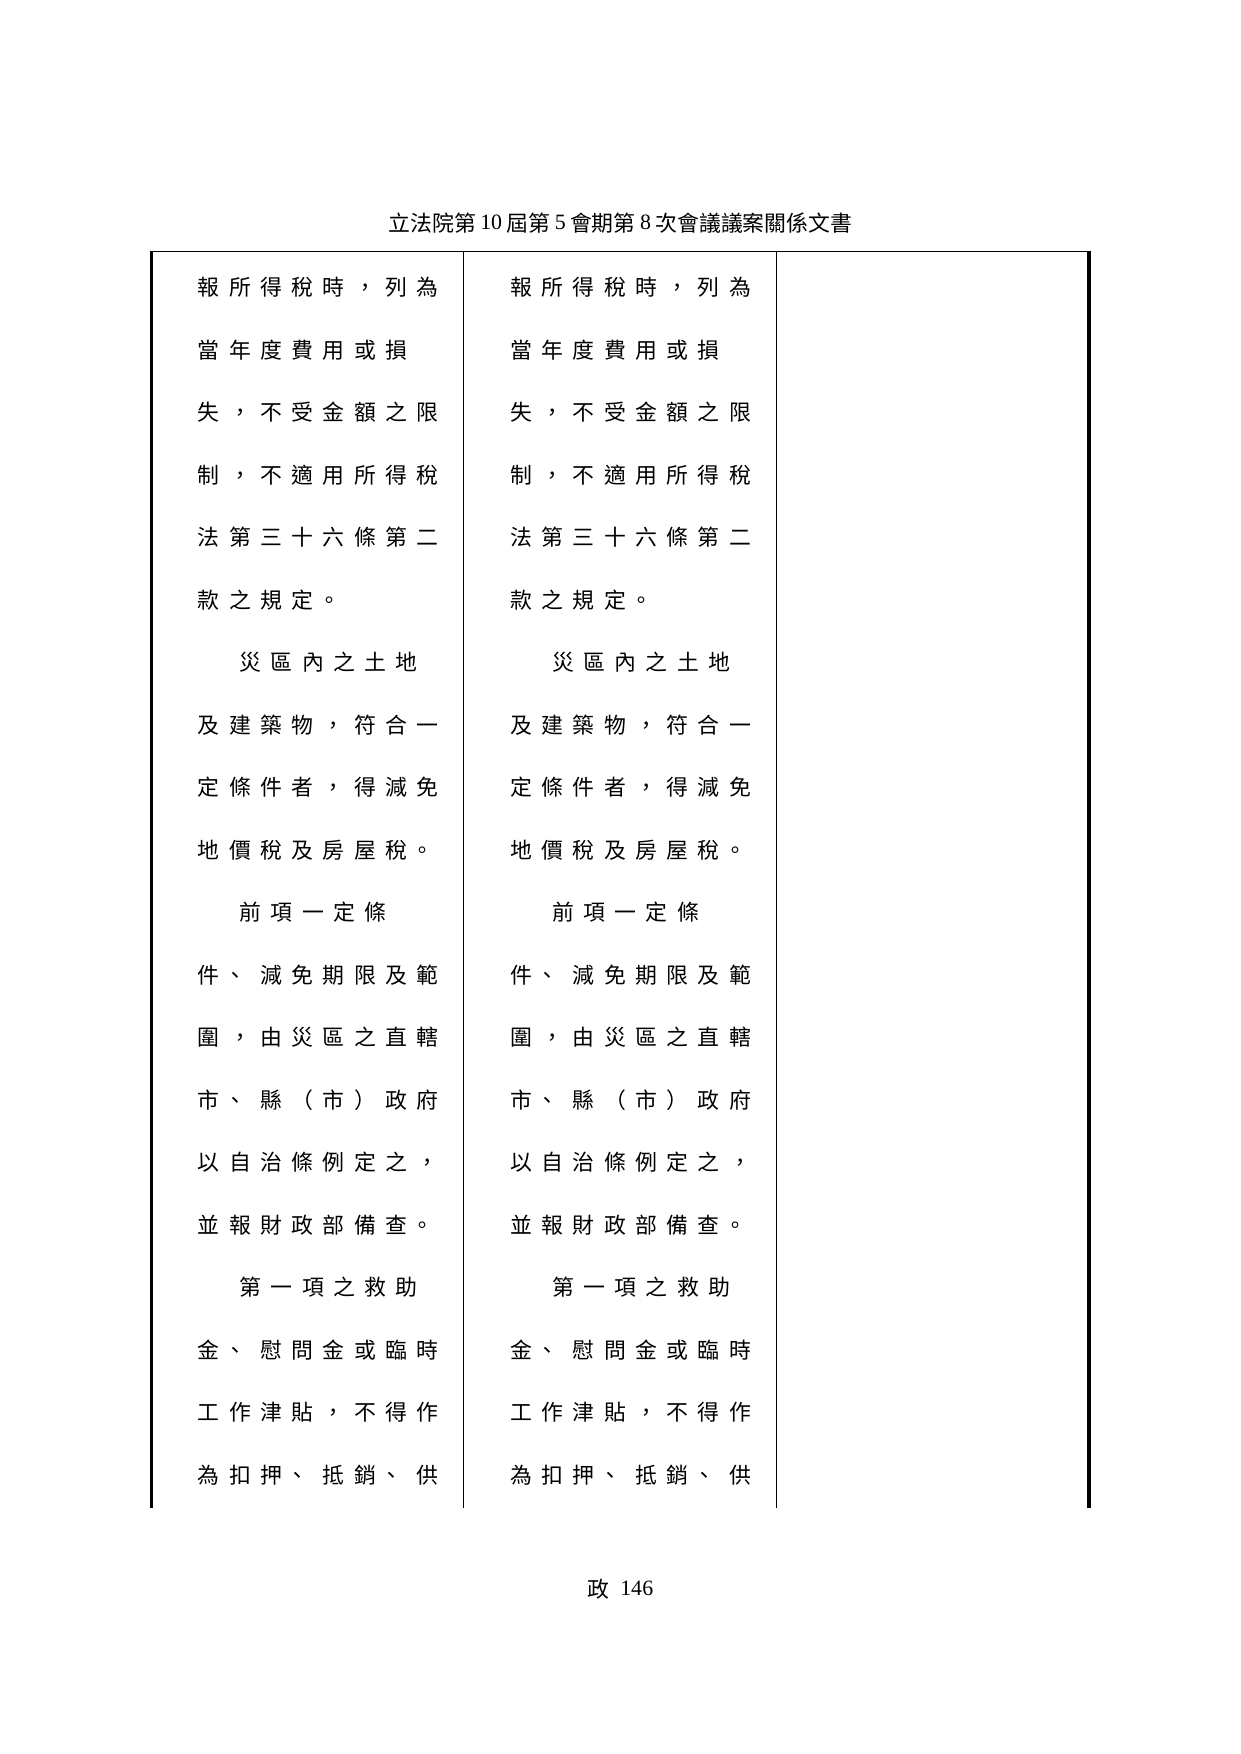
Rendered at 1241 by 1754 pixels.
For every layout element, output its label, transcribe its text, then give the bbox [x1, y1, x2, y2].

table_cell 報所得稅時，列為當年度費用或損失，不受金額之限制，不適用所得稅法第三十六條第二款之規定。 災區內之土地及建築物，符合一定條件者，得減免地價稅及房屋稅。 前項一定條件、減免期限及範圍，由災區之直轄市、縣（市）政府以自治條例定之，並報財政部備查。 第一項之救助金、慰問金或臨時工作津貼，不得作為扣押、抵銷、供 [153, 252, 463, 1508]
table_cell 報所得稅時，列為當年度費用或損失，不受金額之限制，不適用所得稅法第三十六條第二款之規定。 災區內之土地及建築物，符合一定條件者，得減免地價稅及房屋稅。 前項一定條件、減免期限及範圍，由災區之直轄市、縣（市）政府以自治條例定之，並報財政部備查。 第一項之救助金、慰問金或臨時工作津貼，不得作為扣押、抵銷、供 [464, 252, 776, 1508]
table_cell [777, 252, 1087, 1508]
